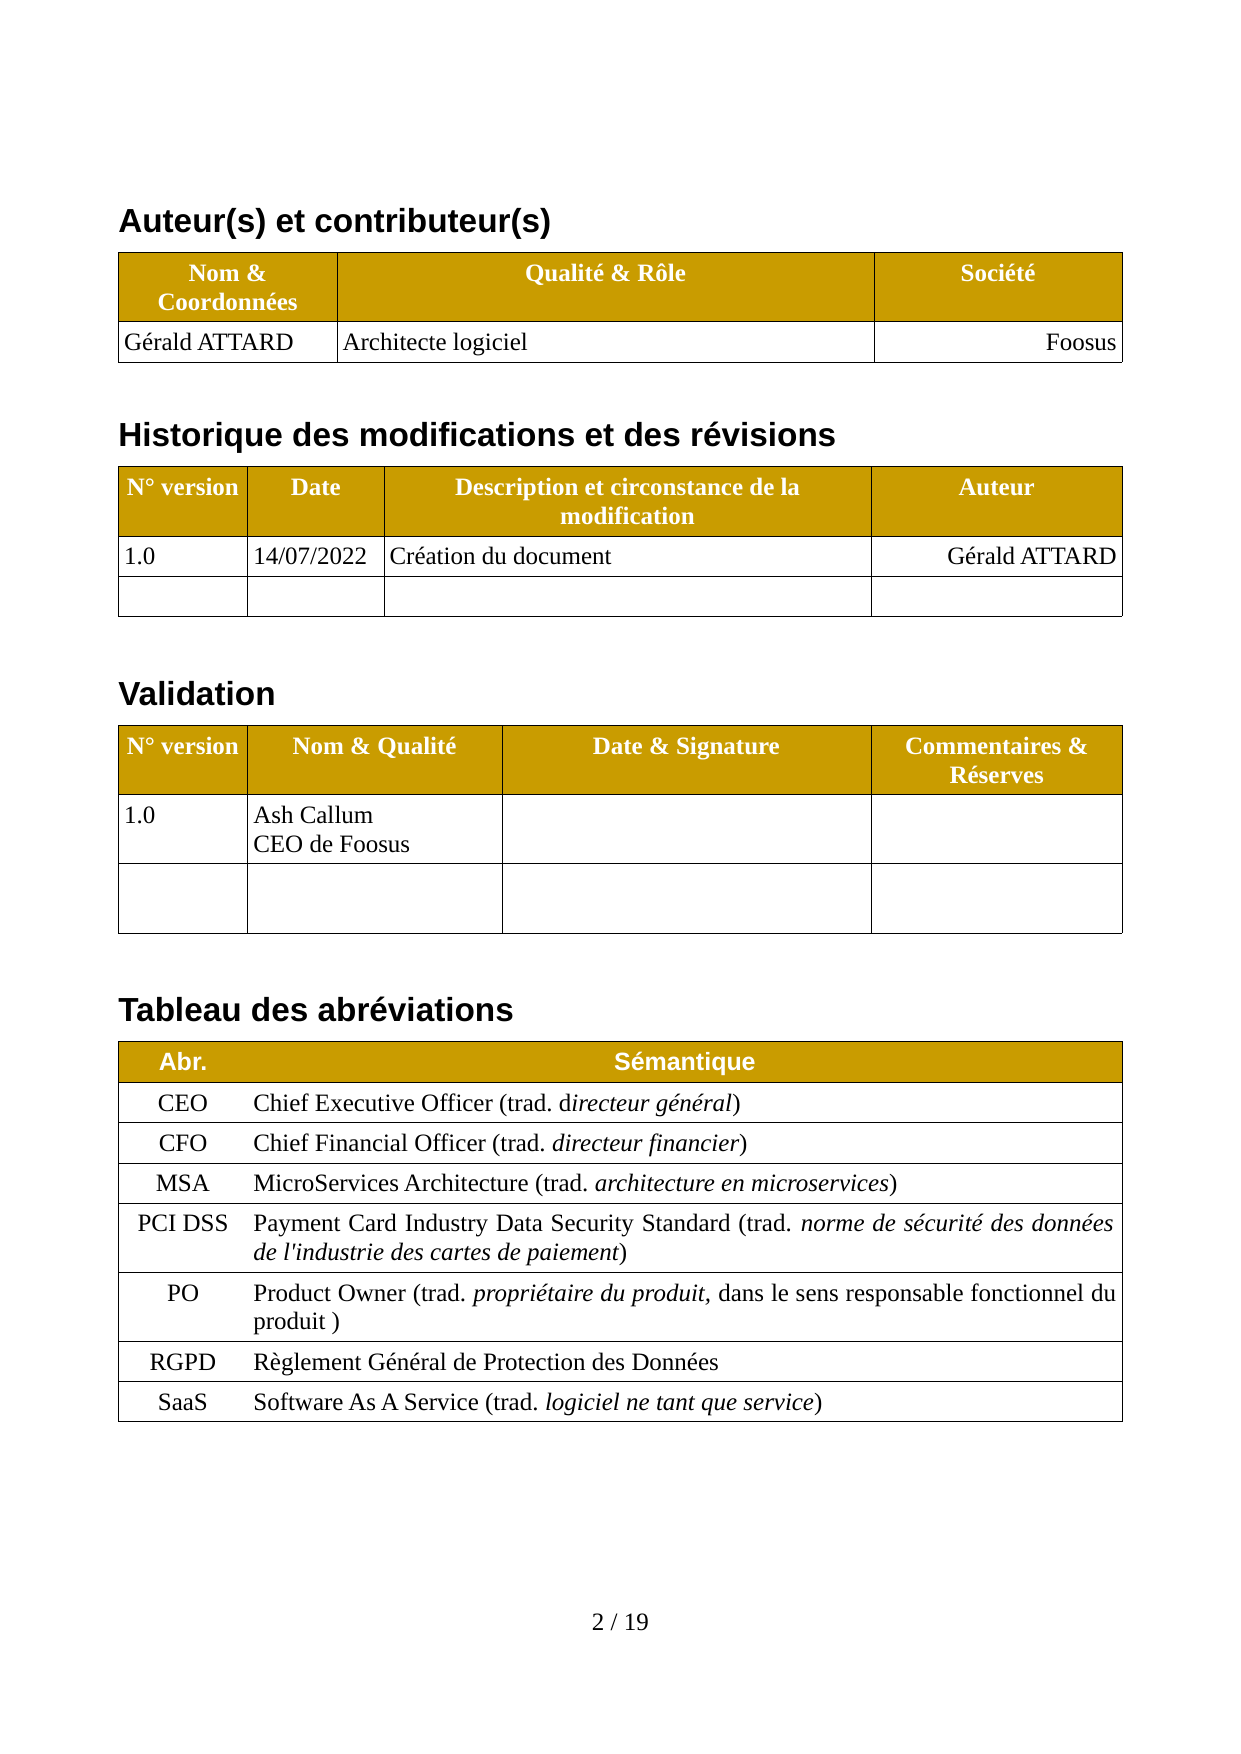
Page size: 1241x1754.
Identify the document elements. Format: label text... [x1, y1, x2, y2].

table_cell 14/07/2022 [248, 537, 384, 576]
table_cell Création du document [385, 537, 871, 576]
table_cell Gérald ATTARD [872, 537, 1122, 576]
table_cell MSA [119, 1164, 247, 1203]
table_cell Règlement Général de Protection des Données [247, 1342, 1122, 1381]
table_header Date & Signature [503, 726, 871, 794]
table_cell Product Owner (trad. propriétaire du produit, dans le sens responsable fonctionnel du produit ) [247, 1273, 1122, 1341]
subtitle Tableau des abréviations [118, 991, 1122, 1029]
table_cell [872, 795, 1122, 863]
table_cell [503, 795, 871, 863]
table_header Nom & Qualité [248, 726, 502, 794]
table_cell Gérald ATTARD [119, 322, 337, 362]
table_cell CFO [119, 1123, 247, 1162]
table_cell [119, 577, 247, 616]
table_cell Chief Financial Officer (trad. directeur financier) [247, 1123, 1122, 1162]
table_cell Chief Executive Officer (trad. directeur général) [247, 1083, 1122, 1122]
table_cell [872, 577, 1122, 616]
table_cell [503, 864, 871, 932]
table_header Auteur [872, 467, 1122, 536]
table_cell 1.0 [119, 537, 247, 576]
table_cell [872, 864, 1122, 932]
table_header N° version [119, 726, 247, 794]
table_cell Payment Card Industry Data Security Standard (trad. norme de sécurité des données de l'industrie des cartes de paiement) [247, 1204, 1122, 1272]
table_cell PCI DSS [119, 1204, 247, 1272]
table_cell Foosus [875, 322, 1122, 362]
table_header N° version [119, 467, 247, 536]
table_cell [119, 864, 247, 932]
table_header Nom & Coordonnées [119, 253, 337, 321]
table_header Commentaires & Réserves [872, 726, 1122, 794]
subtitle Auteur(s) et contributeur(s) [118, 201, 1122, 240]
table_cell PO [119, 1273, 247, 1341]
table_cell 1.0 [119, 795, 247, 863]
table_header Abr. [119, 1042, 247, 1082]
table_cell Ash Callum CEO de Foosus [248, 795, 502, 863]
table_cell Architecte logiciel [338, 322, 874, 362]
table_cell RGPD [119, 1342, 247, 1381]
table_header Qualité & Rôle [338, 253, 874, 321]
table_header Date [248, 467, 384, 536]
table_cell MicroServices Architecture (trad. architecture en microservices) [247, 1164, 1122, 1203]
table_cell [248, 577, 384, 616]
table_cell Software As A Service (trad. logiciel ne tant que service) [247, 1382, 1122, 1421]
table_cell [385, 577, 871, 616]
table_cell CEO [119, 1083, 247, 1122]
table_header Société [875, 253, 1122, 321]
table_cell [248, 864, 502, 932]
table_header Description et circonstance de la modification [385, 467, 871, 536]
subtitle Historique des modifications et des révisions [118, 416, 1122, 454]
table_header Sémantique [247, 1042, 1122, 1082]
subtitle Validation [118, 674, 1122, 713]
table_cell SaaS [119, 1382, 247, 1421]
